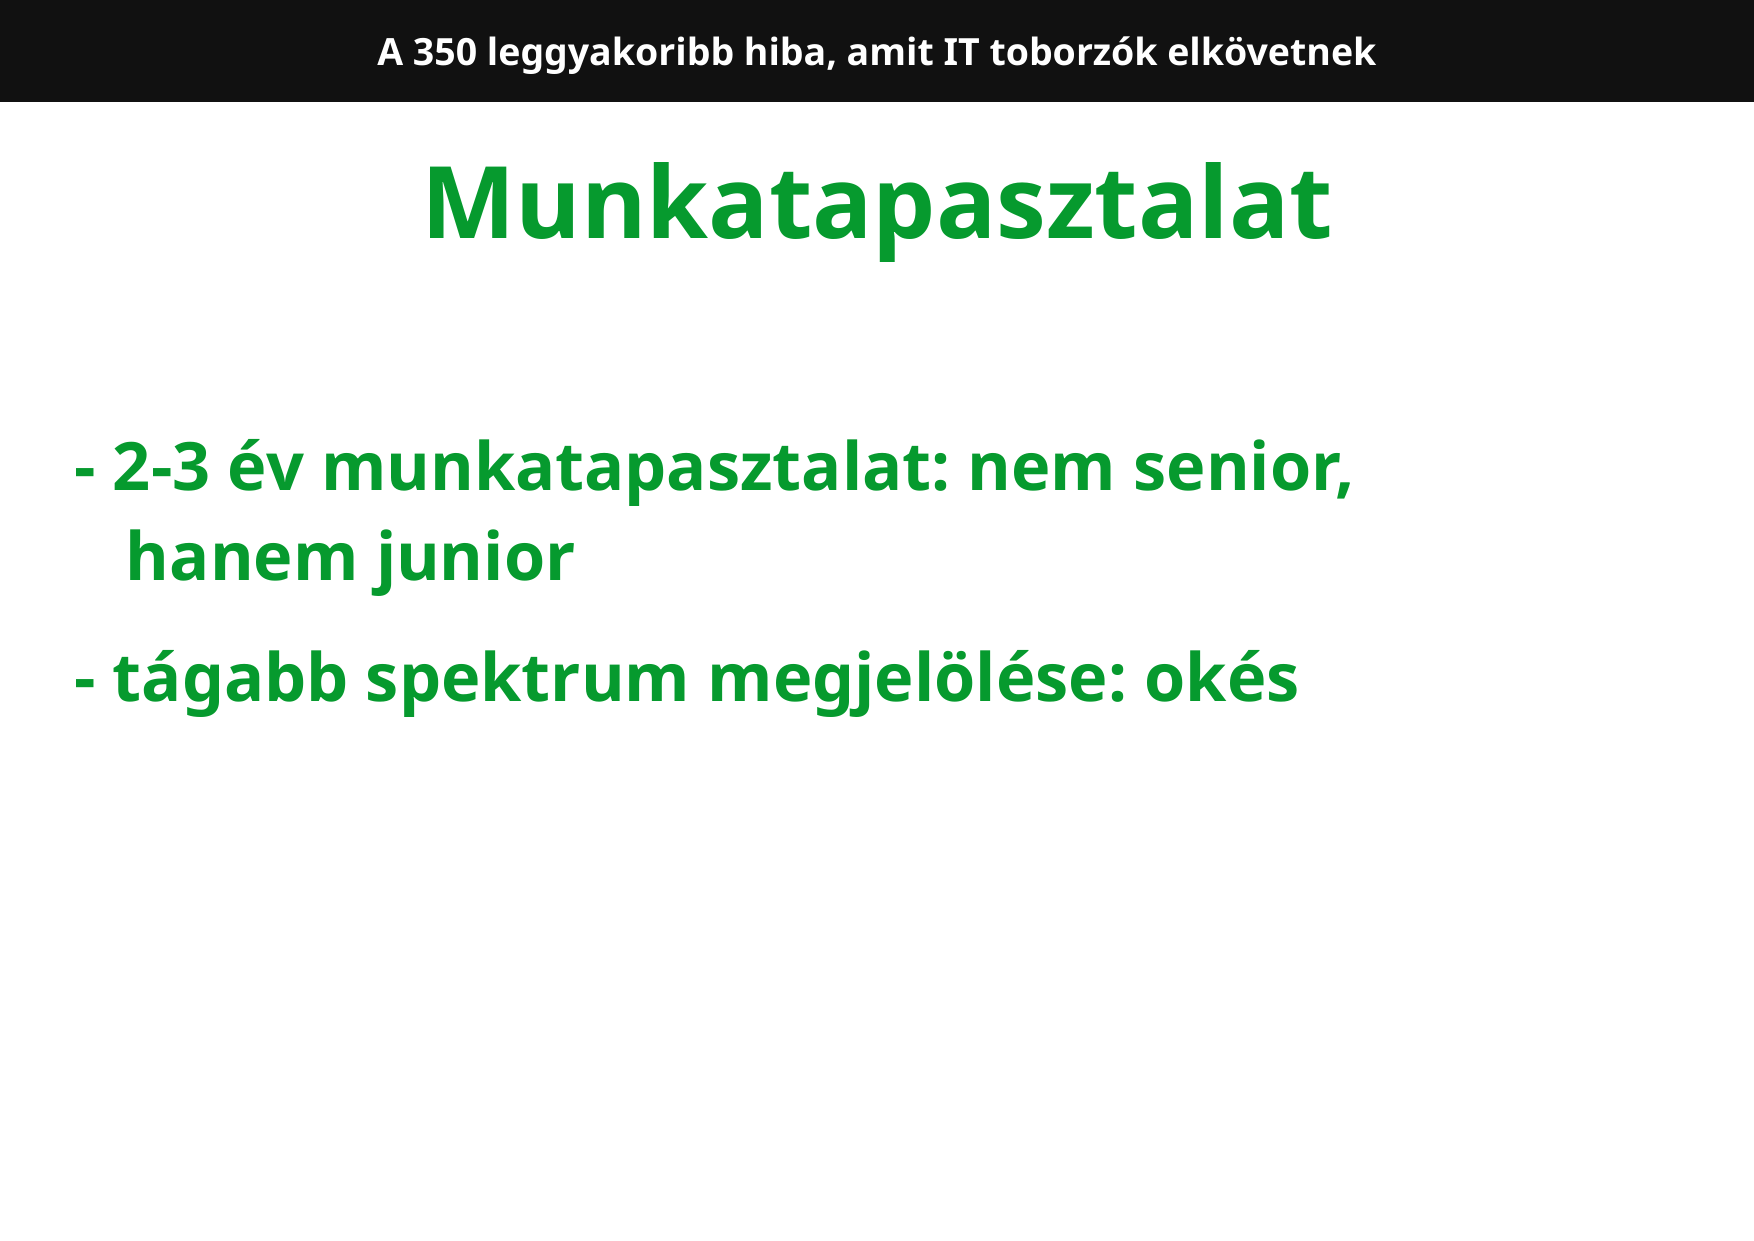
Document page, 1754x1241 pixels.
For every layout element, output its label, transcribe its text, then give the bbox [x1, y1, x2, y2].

text - 2-3 év munkatapasztalat: nem senior, hanem junior [74, 419, 1754, 600]
text Munkatapasztalat [0, 132, 1754, 268]
text - tágabb spektrum megjelölése: okés [74, 630, 1754, 721]
